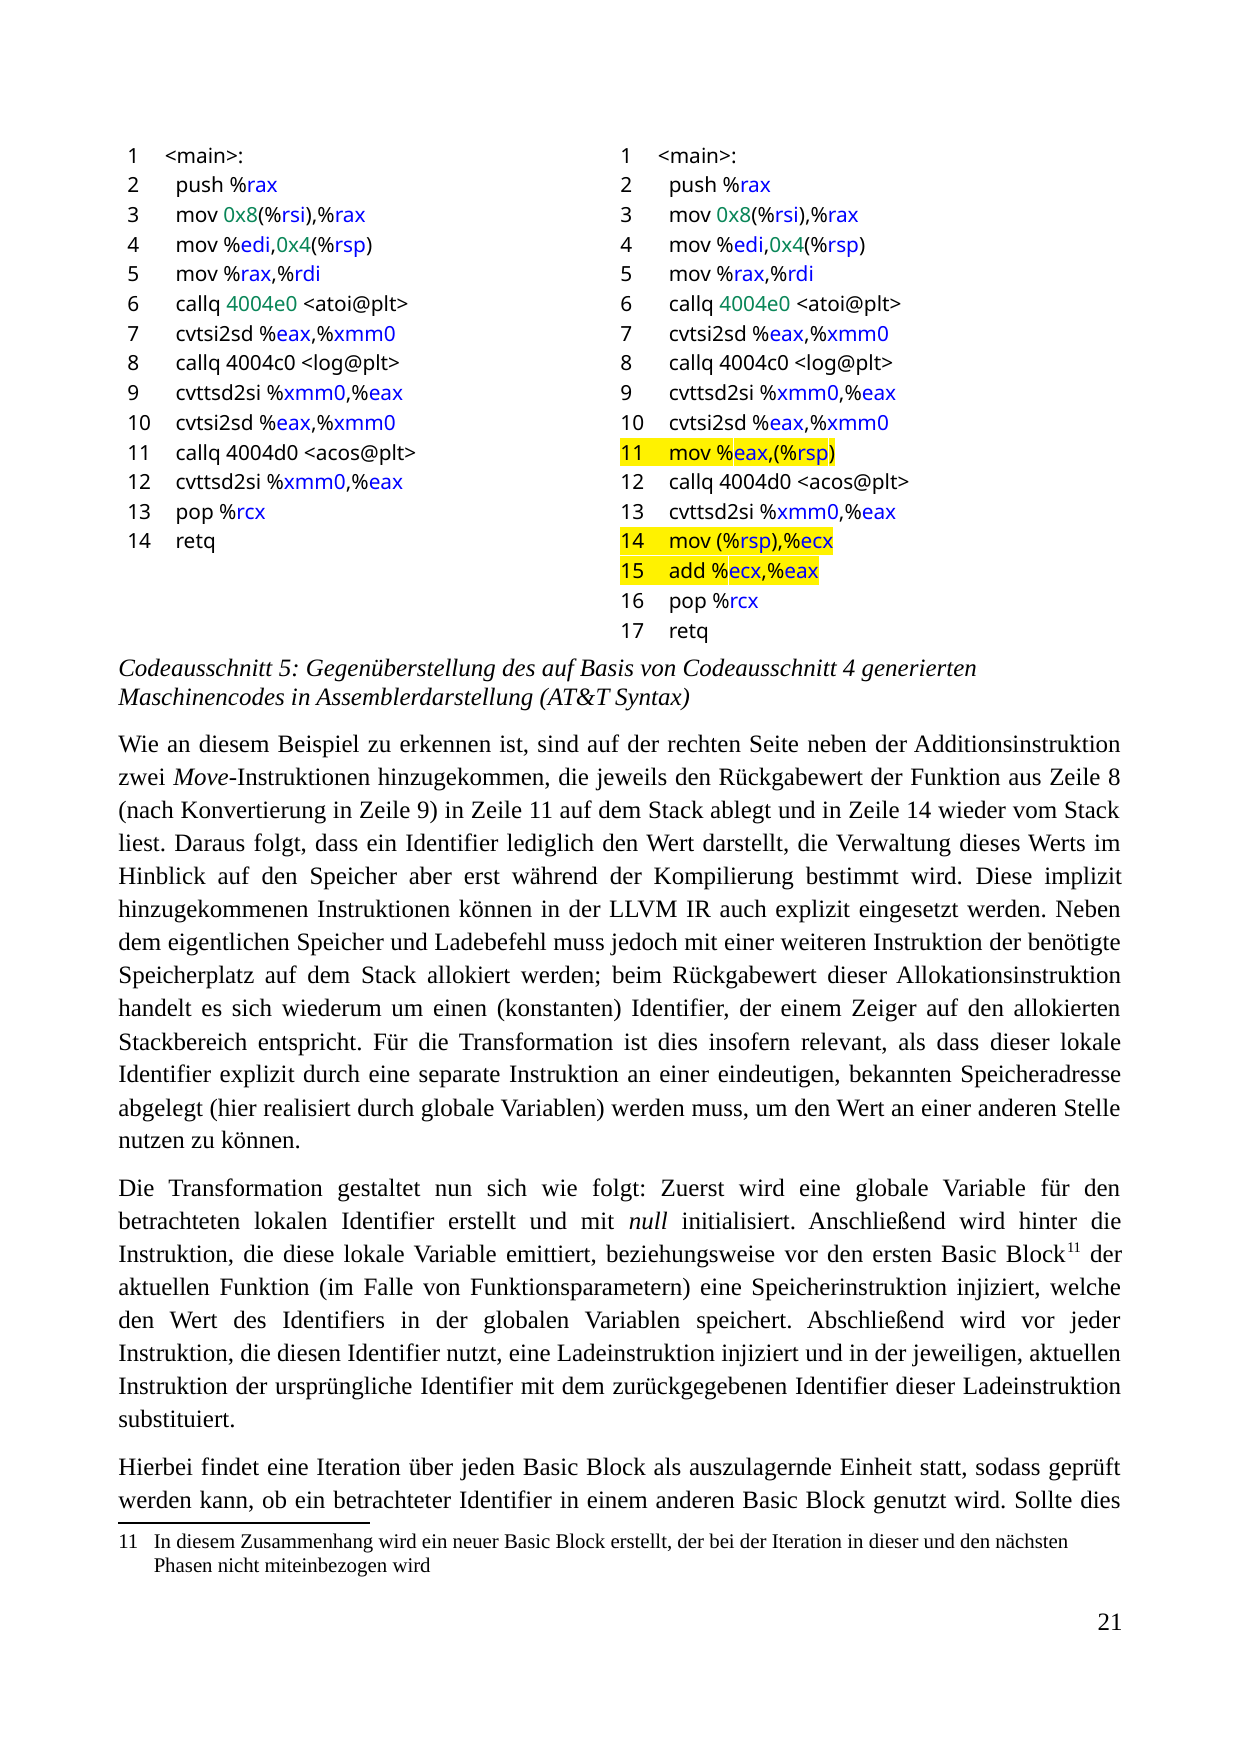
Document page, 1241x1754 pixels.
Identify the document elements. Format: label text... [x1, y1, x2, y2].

text Codeausschnitt 5: Gegenüberstellung des auf Basis von Codeausschnitt 4 generierten Maschinencodes in Assemblerdarstellung (AT&T Syntax) [118, 131, 1122, 711]
text Wie an diesem Beispiel zu erkennen ist, sind auf der rechten Seite neben der Additionsinstruktion zwei Move-Instruktionen hinzugekommen, die jeweils den Rückgabewert der Funktion aus Zeile 8 (nach Konvertierung in Zeile 9) in Zeile 11 auf dem Stack ablegt und in Zeile 14 wieder vom Stack liest. Daraus folgt, dass ein Identifier lediglich den Wert darstellt, die Verwaltung dieses Werts im Hinblick auf den Speicher aber erst während der Kompilierung bestimmt wird. Diese implizit hinzugekommenen Instruktionen können in der LLVM IR auch explizit eingesetzt werden. Neben dem eigentlichen Speicher und Ladebefehl muss jedoch mit einer weiteren Instruktion der benötigte Speicherplatz auf dem Stack allokiert werden; beim Rückgabewert dieser Allokationsinstruktion handelt es sich wiederum um einen (konstanten) Identifier, der einem Zeiger auf den allokierten Stackbereich entspricht. Für die Transformation ist dies insofern relevant, als dass dieser lokale Identifier explizit durch eine separate Instruktion an einer eindeutigen, bekannten Speicheradresse abgelegt (hier realisiert durch globale Variablen) werden muss, um den Wert an einer anderen Stelle nutzen zu können. [118, 729, 1122, 1154]
list mov %rax,%rdi [127, 258, 620, 288]
list retq [620, 614, 1113, 644]
list callq 4004c0 <log@plt> [127, 347, 620, 377]
list callq 4004e0 <atoi@plt> [620, 288, 1113, 318]
list mov %edi,0x4(%rsp) [620, 228, 1113, 258]
list mov (%rsp),%ecx [620, 525, 1113, 555]
list pop %rcx [620, 585, 1113, 614]
list callq 4004d0 <acos@plt> [620, 466, 1113, 496]
list cvttsd2si %xmm0,%eax [127, 377, 620, 407]
list <main>: [127, 139, 620, 169]
list callq 4004c0 <log@plt> [620, 347, 1113, 377]
text In diesem Zusammenhang wird ein neuer Basic Block erstellt, der bei der Iteration in dieser und den nächsten Phasen nicht miteinbezogen wird [118, 1529, 1122, 1577]
list <main>: [620, 139, 1113, 169]
list cvtsi2sd %eax,%xmm0 [620, 318, 1113, 347]
list callq 4004e0 <atoi@plt> [127, 288, 620, 318]
list cvttsd2si %xmm0,%eax [620, 377, 1113, 407]
list cvtsi2sd %eax,%xmm0 [127, 407, 620, 436]
list mov %rax,%rdi [620, 258, 1113, 288]
list mov 0x8(%rsi),%rax [620, 199, 1113, 228]
text Hierbei findet eine Iteration über jeden Basic Block als auszulagernde Einheit statt, sodass geprüft werden kann, ob ein betrachteter Identifier in einem anderen Basic Block genutzt wird. Sollte dies [118, 1452, 1122, 1514]
text Die Transformation gestaltet nun sich wie folgt: Zuerst wird eine globale Variable für den betrachteten lokalen Identifier erstellt und mit null initialisiert. Anschließend wird hinter die Instruktion, die diese lokale Variable emittiert, beziehungsweise vor den ersten Basic Block der aktuellen Funktion (im Falle von Funktionsparametern) eine Speicherinstruktion injiziert, welche den Wert des Identifiers in der globalen Variablen speichert. Abschließend wird vor jeder Instruktion, die diesen Identifier nutzt, eine Ladeinstruktion injiziert und in der jeweiligen, aktuellen Instruktion der ursprüngliche Identifier mit dem zurückgegebenen Identifier dieser Ladeinstruktion substituiert. [118, 1173, 1122, 1433]
list mov %edi,0x4(%rsp) [127, 228, 620, 258]
list mov %eax,(%rsp) [620, 436, 1113, 466]
list push %rax [127, 169, 620, 199]
list mov 0x8(%rsi),%rax [127, 199, 620, 228]
list push %rax [620, 169, 1113, 199]
list cvtsi2sd %eax,%xmm0 [127, 318, 620, 347]
list add %ecx,%eax [620, 555, 1113, 585]
list cvttsd2si %xmm0,%eax [127, 466, 620, 496]
list cvttsd2si %xmm0,%eax [620, 496, 1113, 525]
list cvtsi2sd %eax,%xmm0 [620, 407, 1113, 436]
list retq [127, 525, 620, 555]
list callq 4004d0 <acos@plt> [127, 436, 620, 466]
list pop %rcx [127, 496, 620, 525]
